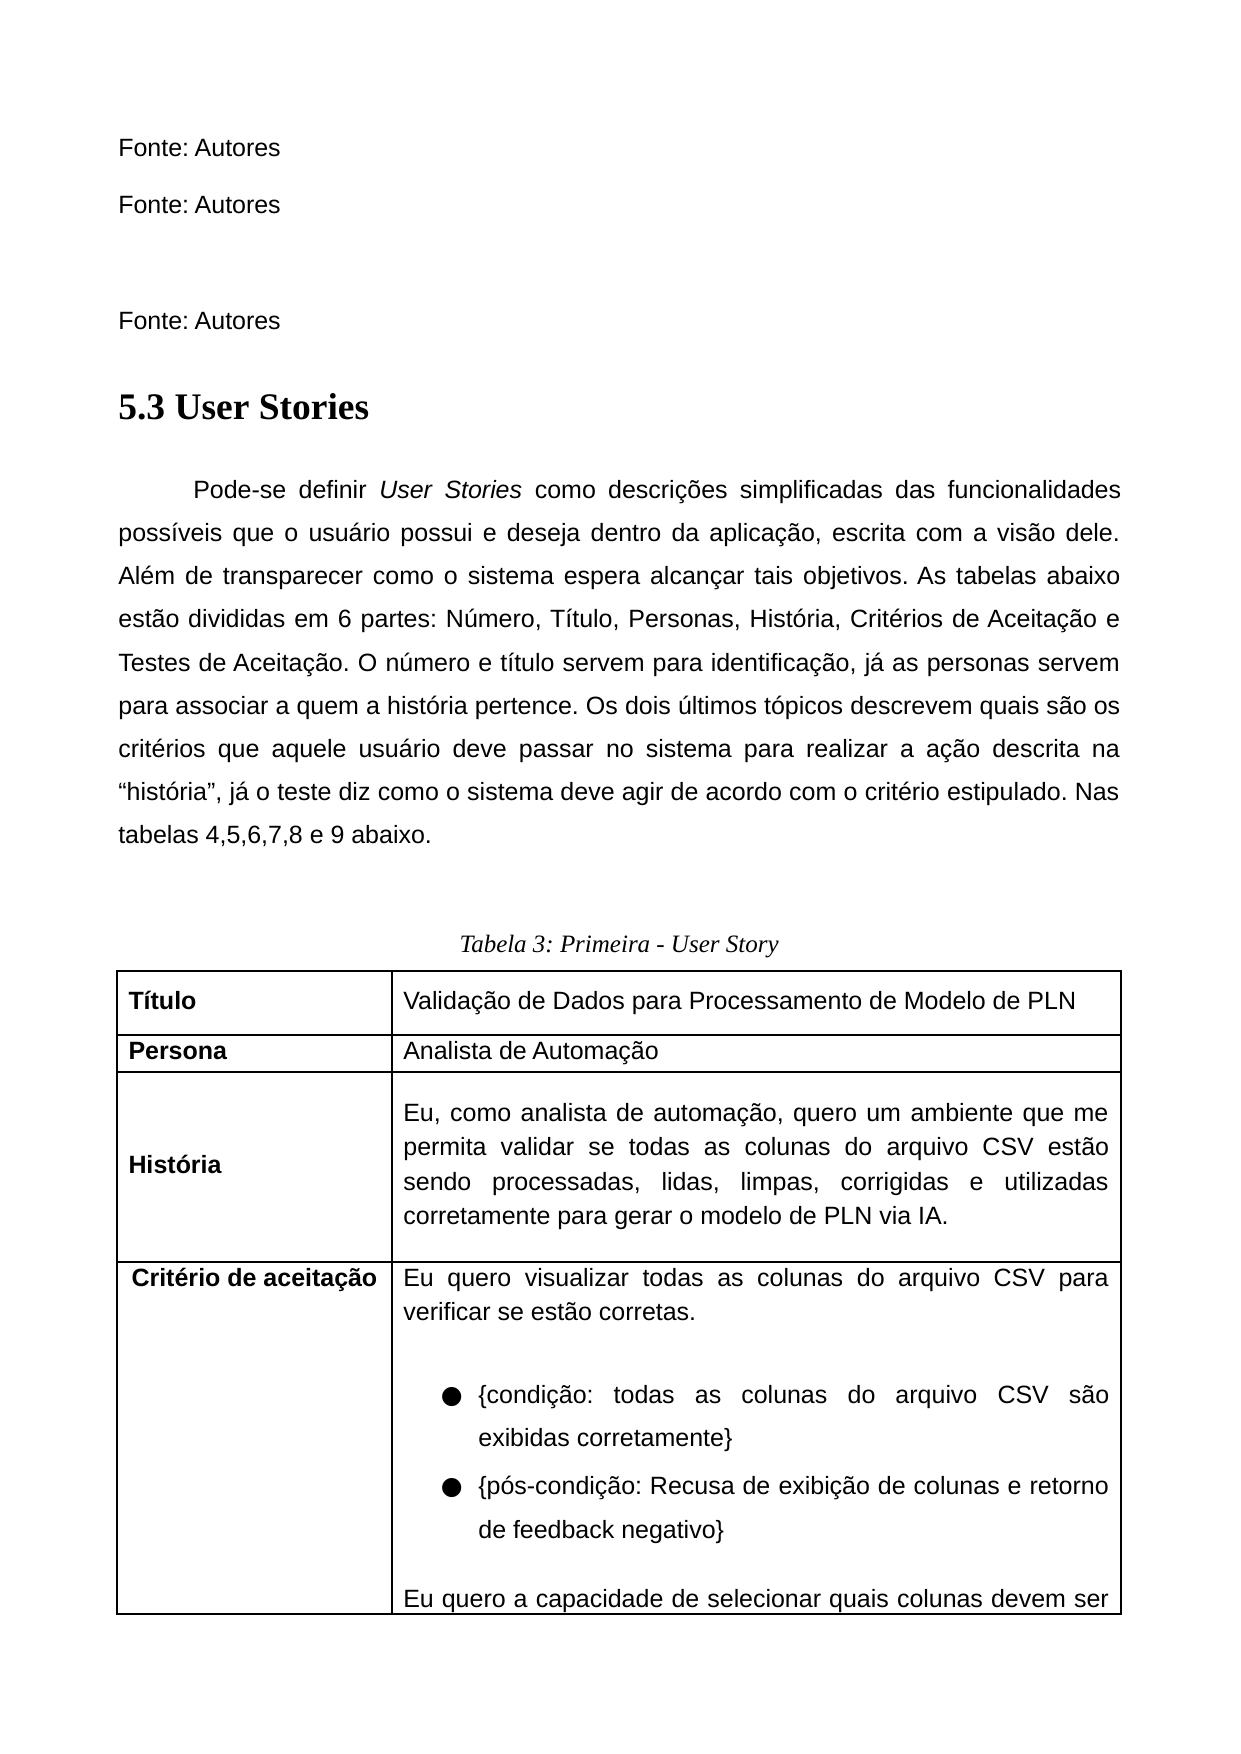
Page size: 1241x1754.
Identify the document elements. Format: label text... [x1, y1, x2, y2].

table_cell Analista de Automação [393, 1036, 1120, 1071]
table_header Título [118, 972, 391, 1034]
table_cell Persona [118, 1036, 391, 1071]
text Pode-se definir User Stories como descrições simplificadas das funcionalidades possíveis que o usuário possui e deseja dentro da aplicação, escrita com a visão dele. Além de transparecer como o sistema espera alcançar tais objetivos. As tabelas abaixo estão divididas em 6 partes: Número, Título, Personas, História, Critérios de Aceitação e Testes de Aceitação. O número e título servem para identificação, já as personas servem para associar a quem a história pertence. Os dois últimos tópicos descrevem quais são os critérios que aquele usuário deve passar no sistema para realizar a ação descrita na “história”, já o teste diz como o sistema deve agir de acordo com o critério estipulado. Nas tabelas 4,5,6,7,8 e 9 abaixo. [118, 475, 1122, 849]
text Fonte: Autores [118, 306, 1122, 334]
table_cell História [118, 1073, 391, 1261]
table_cell Eu quero visualizar todas as colunas do arquivo CSV para verificar se estão corretas. {condição: todas as colunas do arquivo CSV são exibidas corretamente} {pós-condição: Recusa de exibição de colunas e retorno de feedback negativo} Eu quero a capacidade de selecionar quais colunas devem ser [393, 1263, 1120, 1612]
table_cell Eu, como analista de automação, quero um ambiente que me permita validar se todas as colunas do arquivo CSV estão sendo processadas, lidas, limpas, corrigidas e utilizadas corretamente para gerar o modelo de PLN via IA. [393, 1073, 1120, 1261]
table_header Validação de Dados para Processamento de Modelo de PLN [393, 972, 1120, 1034]
table_cell Critério de aceitação [118, 1263, 391, 1612]
text Tabela 3: Primeira - User Story [118, 929, 1122, 958]
text Fonte: Autores [118, 133, 1122, 161]
subtitle 5.3 User Stories [118, 384, 1122, 427]
text Fonte: Autores [118, 190, 1122, 219]
